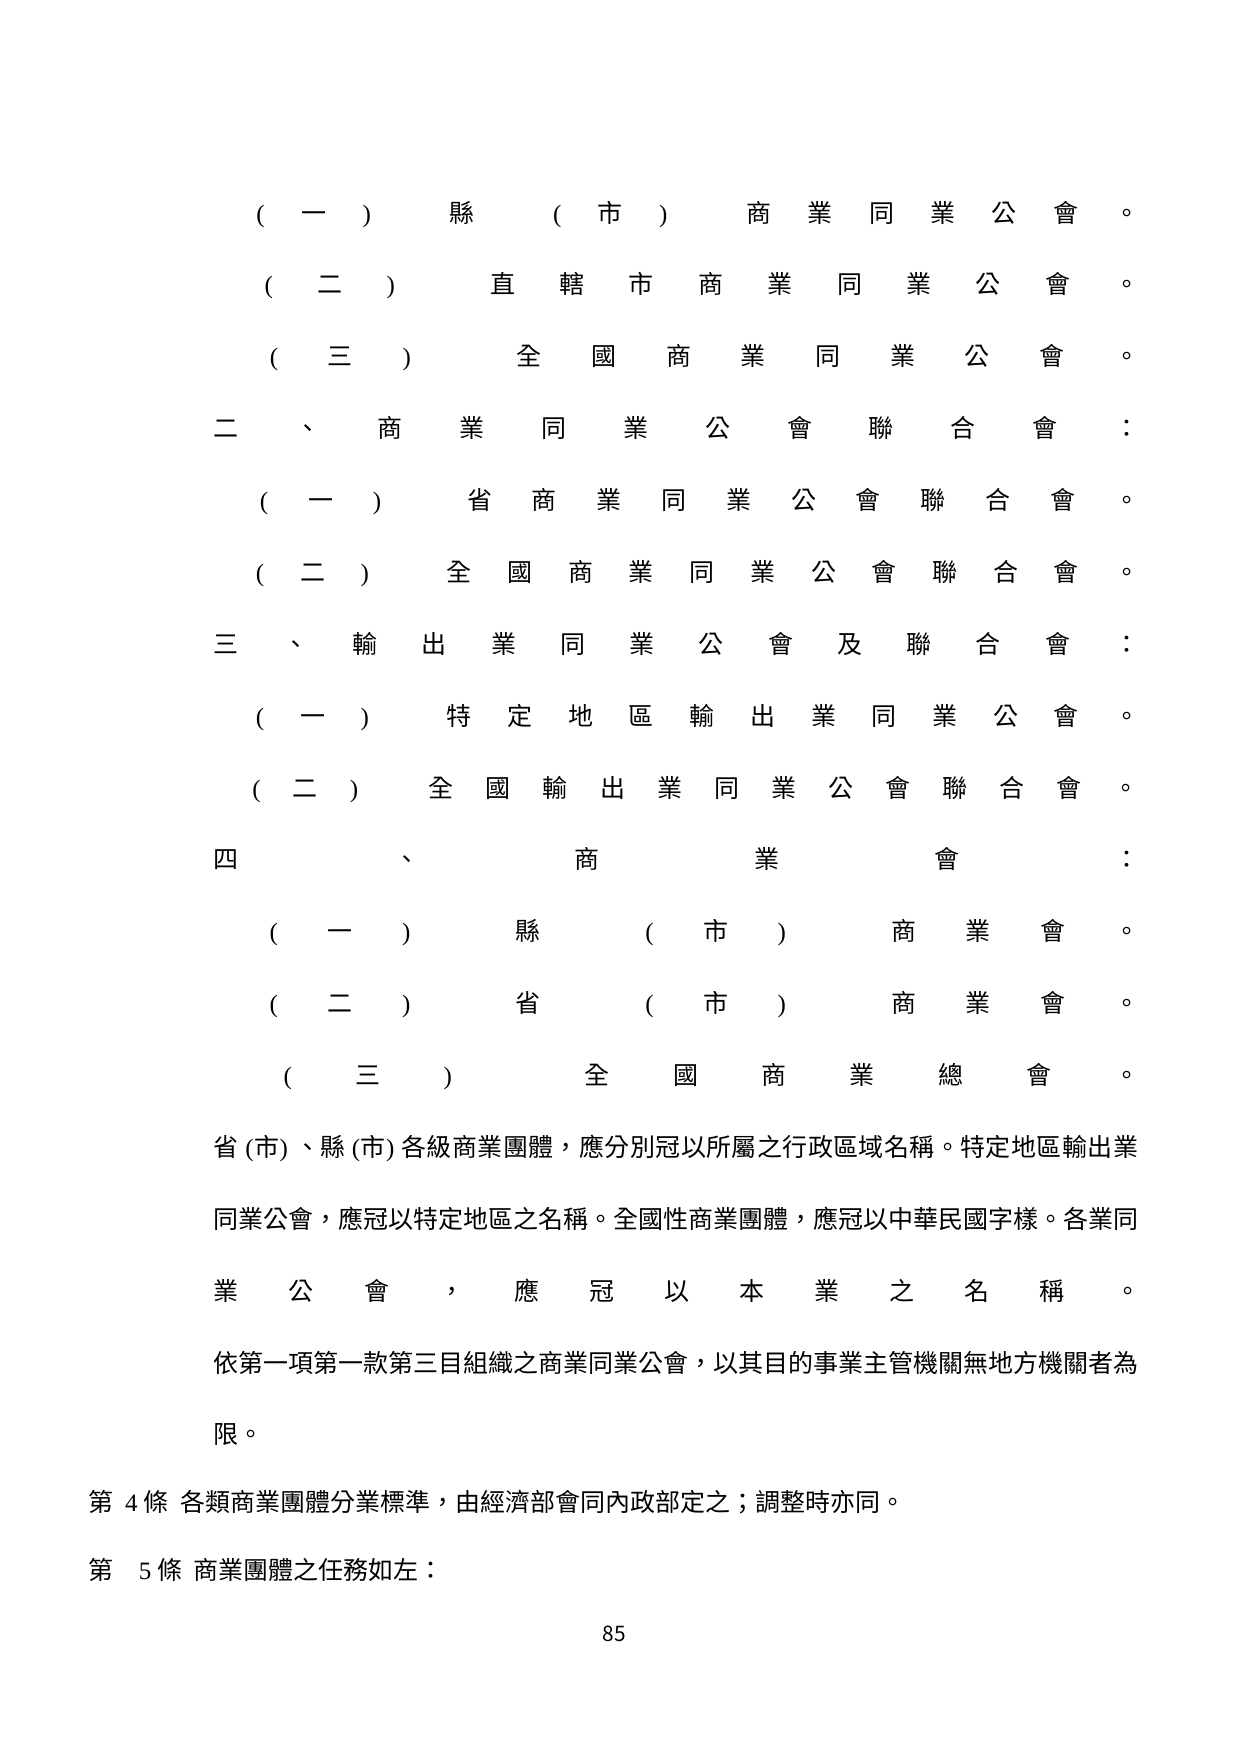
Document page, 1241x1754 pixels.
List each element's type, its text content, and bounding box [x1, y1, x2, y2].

text 第 4 條 各類商業團體分業標準，由經濟部會同內政部定之；調整時亦同。 [89, 1459, 1140, 1522]
text 第 5 條 商業團體之任務如左： [89, 1527, 1140, 1590]
text (一) 縣 (市) 商業同業公會。 (二) 直轄市商業同業公會。 (三) 全國商業同業公會。 二、商業同業公會聯合會： (一) 省商業同業公會聯合會。 (二) 全國商業同業公會聯合會。 三、輸出業同業公會及聯合會： (一) 特定地區輸出業同業公會。 (二) 全國輸出業同業公會聯合會。 四、商業會： (一) 縣 (市) 商業會。 (二) 省 (市) 商業會。 (三) 全國商業總會。 省 (市) 、縣 (市) 各級商業團體，應分別冠以所屬之行政區域名稱。特定地區輸出業同業公會，應冠以特定地區之名稱。全國性商業團體，應冠以中華民國字樣。各業同業公會，應冠以本業之名稱。 依第一項第一款第三目組織之商業同業公會，以其目的事業主管機關無地方機關者為限。 [89, 169, 1140, 1454]
